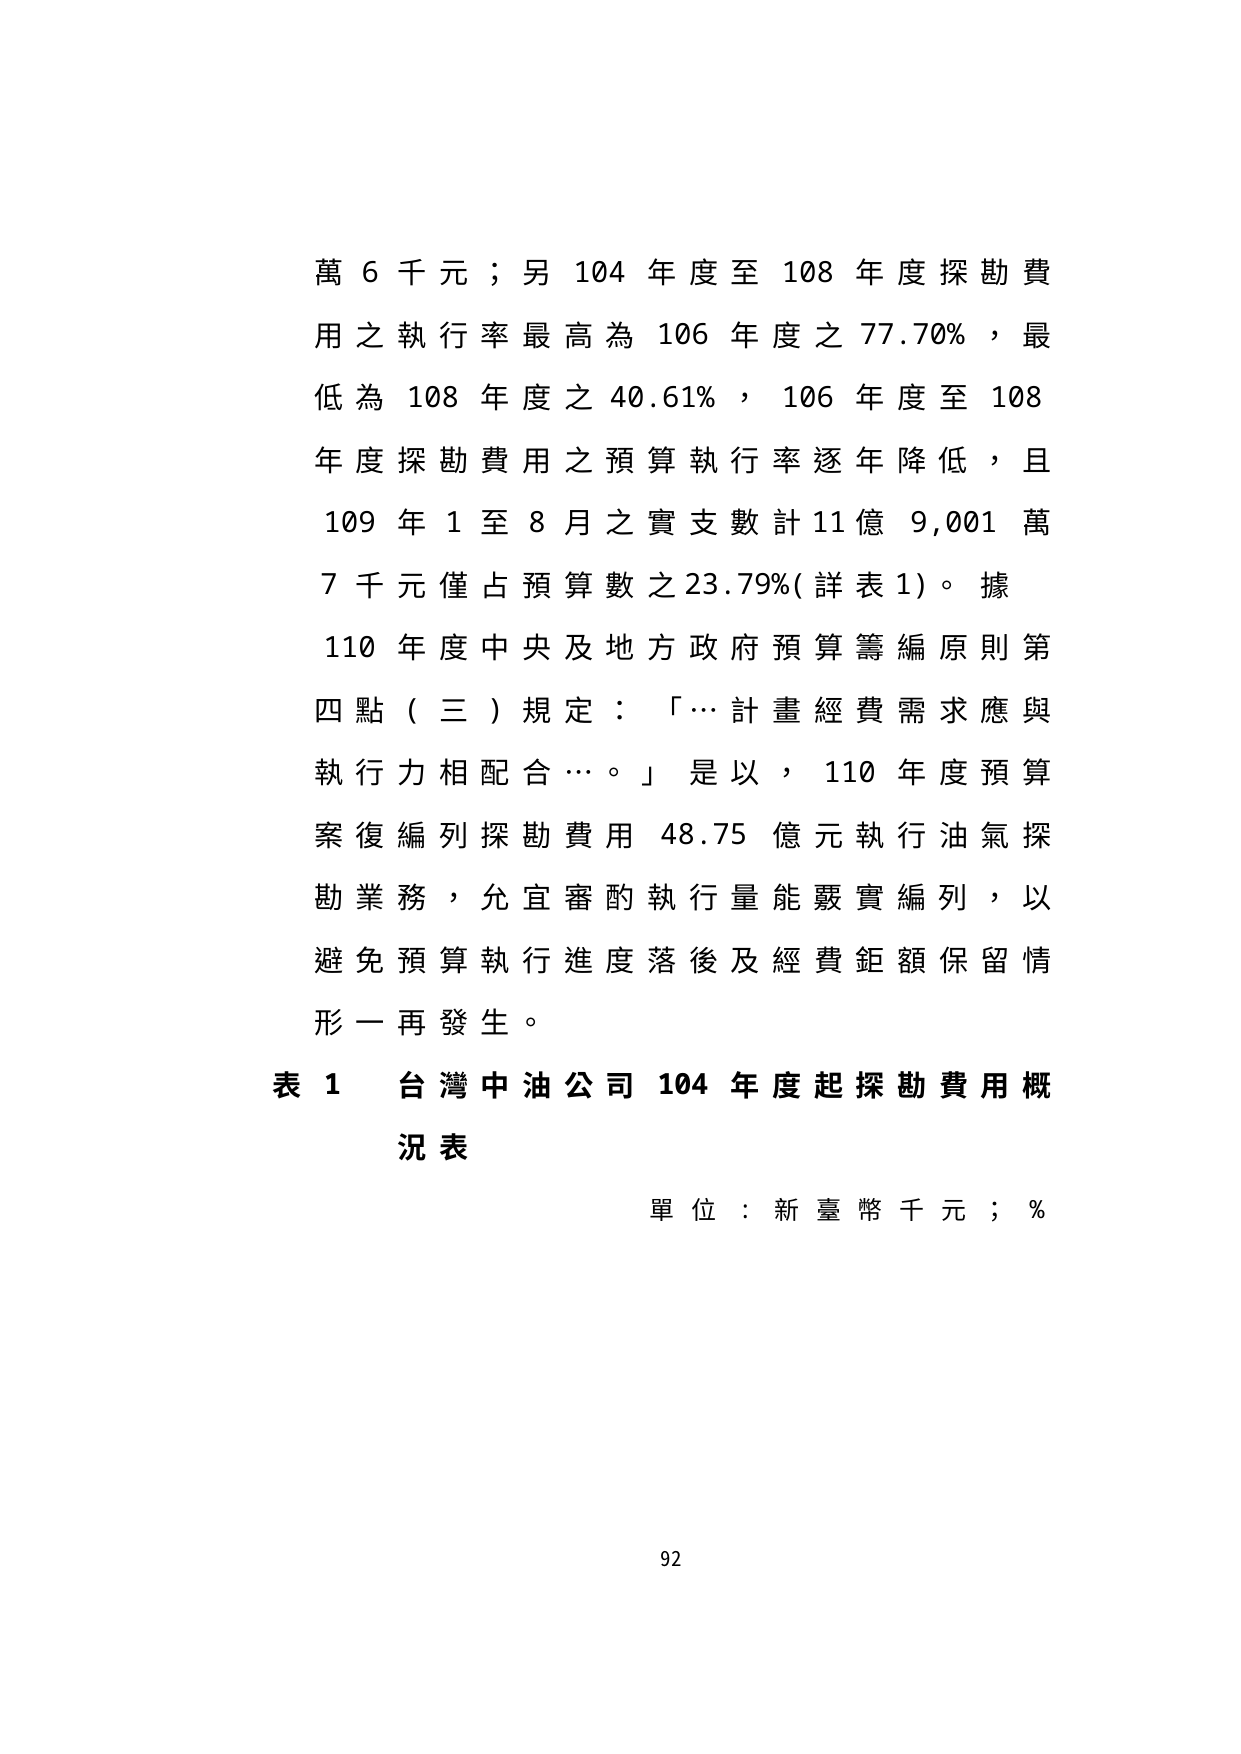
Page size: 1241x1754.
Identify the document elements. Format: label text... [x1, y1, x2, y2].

text 單位:新臺幣千元；% [242, 1167, 1058, 1229]
text 表1 台灣中油公司104年度起探勘費用概況表 [242, 1042, 1058, 1167]
text 萬6千元；另104年度至108年度探勘費用之執行率最高為106年度之77.70%，最低為108年度之40.61%，106年度至108年度探勘費用之預算執行率逐年降低，且109年1至8月之實支數計11億9,001萬7千元僅占預算數之23.79%(詳表1)。據110年度中央及地方政府預算籌編原則第四點(三)規定：「…計畫經費需求應與執行力相配合…。」是以，110年度預算案復編列探勘費用48.75億元執行油氣探勘業務，允宜審酌執行量能覈實編列，以避免預算執行進度落後及經費鉅額保留情形一再發生。 [271, 229, 1058, 1042]
